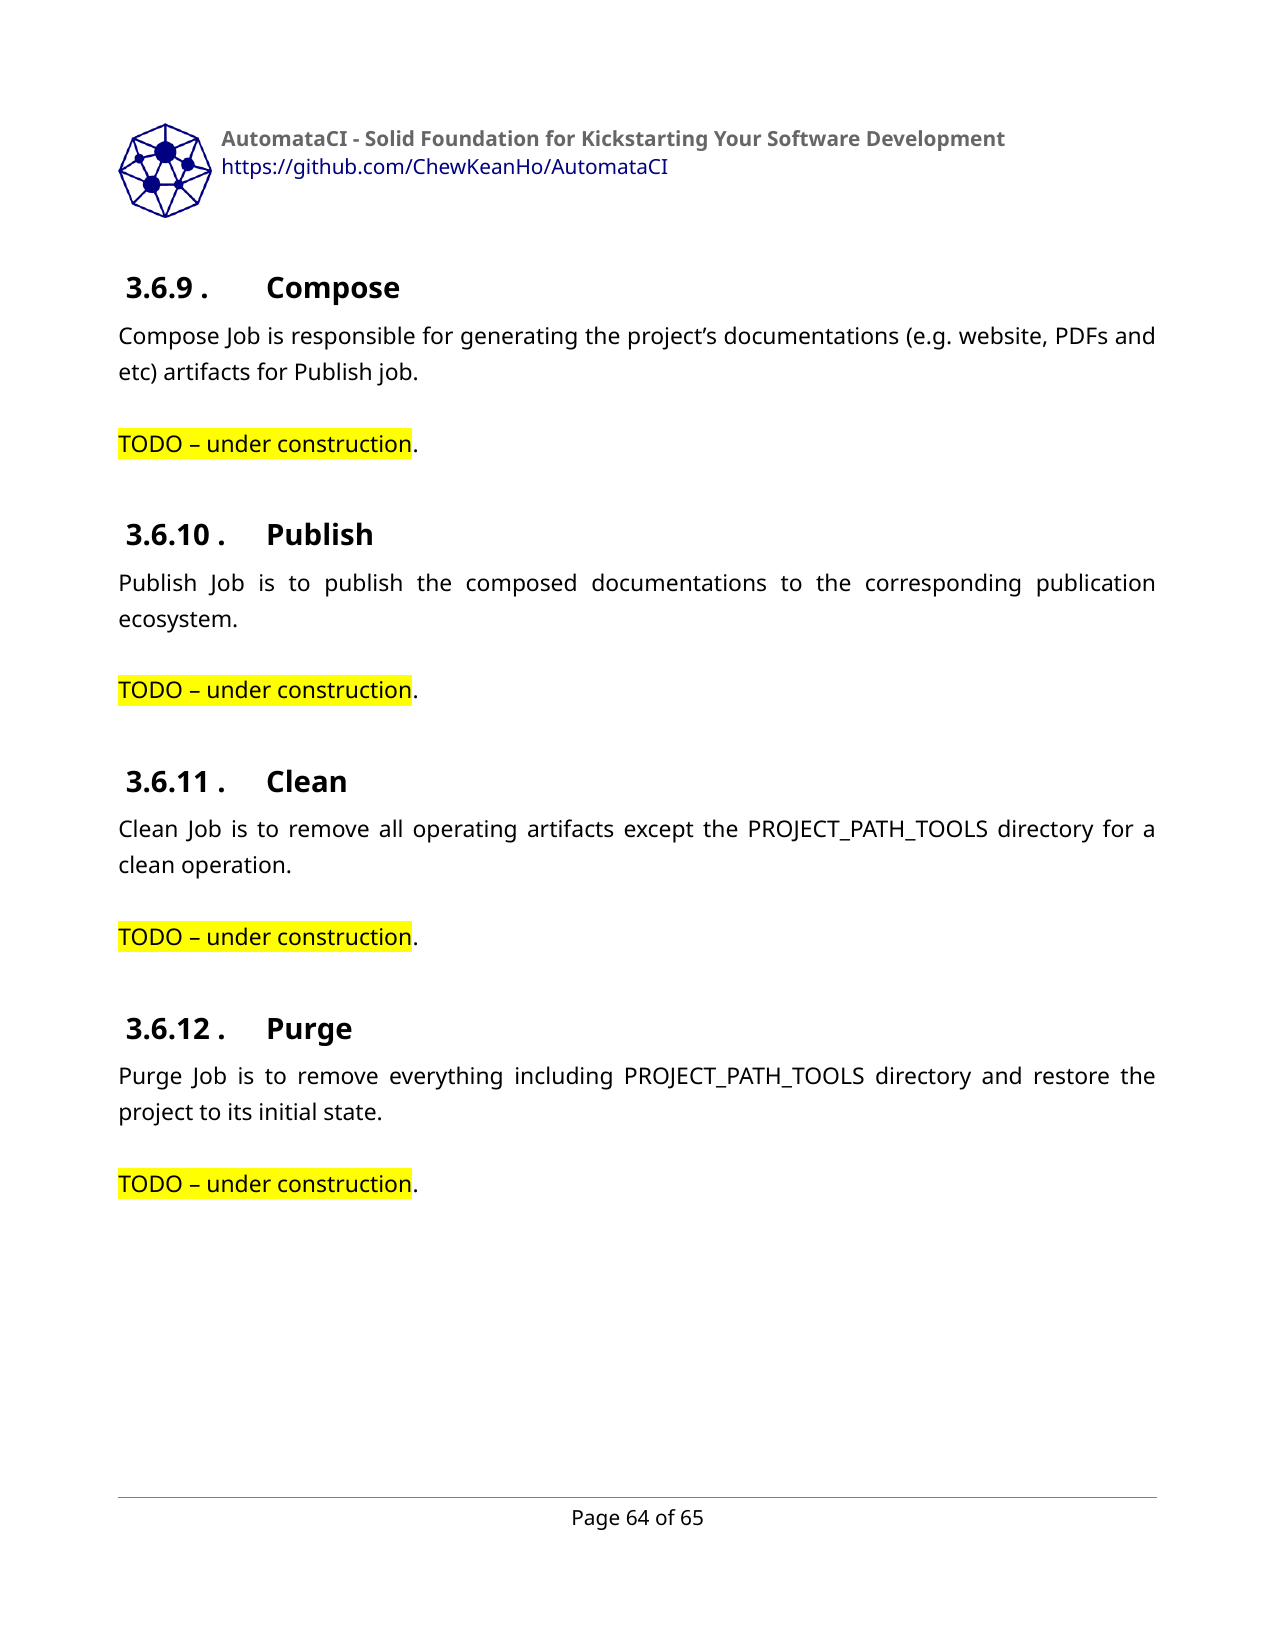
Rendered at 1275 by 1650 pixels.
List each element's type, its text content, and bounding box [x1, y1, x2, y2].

text TODO – under construction. [118, 428, 1157, 459]
subtitle Purge [118, 1008, 1157, 1048]
subtitle Publish [118, 514, 1157, 554]
text Clean Job is to remove all operating artifacts except the PROJECT_PATH_TOOLS directory for a clean operation. [118, 813, 1157, 881]
text TODO – under construction. [118, 921, 1157, 952]
text TODO – under construction. [118, 1168, 1157, 1199]
picture [118, 123, 212, 218]
text Purge Job is to remove everything including PROJECT_PATH_TOOLS directory and restore the project to its initial state. [118, 1060, 1157, 1127]
text Publish Job is to publish the composed documentations to the corresponding publication ecosystem. [118, 567, 1157, 634]
subtitle Compose [118, 267, 1157, 307]
text Compose Job is responsible for generating the project’s documentations (e.g. website, PDFs and etc) artifacts for Publish job. [118, 320, 1157, 387]
text TODO – under construction. [118, 674, 1157, 706]
subtitle Clean [118, 761, 1157, 801]
